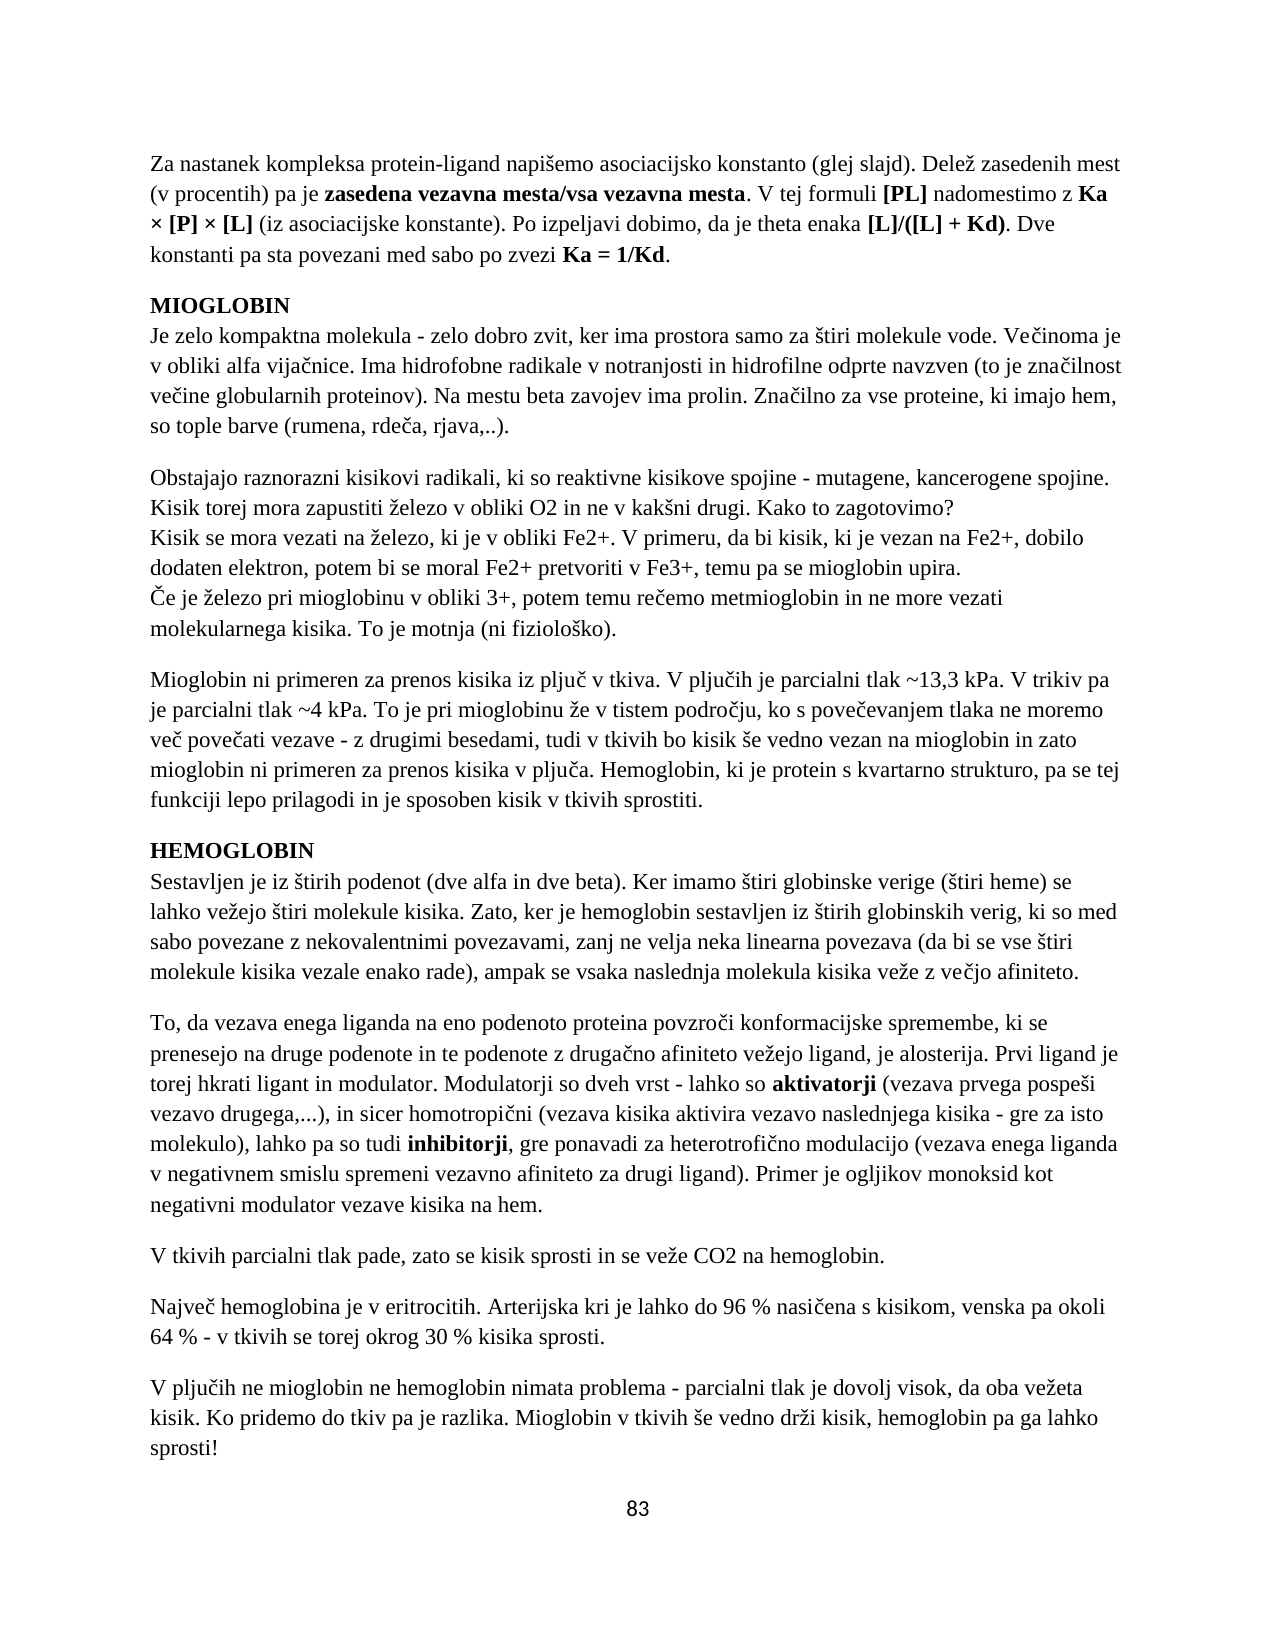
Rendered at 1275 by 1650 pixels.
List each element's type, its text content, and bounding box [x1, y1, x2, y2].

text Največ hemoglobina je v eritrocitih. Arterijska kri je lahko do 96 % nasičena s kisikom, venska pa okoli 64 % - v tkivih se torej okrog 30 % kisika sprosti. [150, 1293, 1125, 1349]
text Mioglobin ni primeren za prenos kisika iz pljuč v tkiva. V pljučih je parcialni tlak ~13,3 kPa. V trikiv pa je parcialni tlak ~4 kPa. To je pri mioglobinu že v tistem področju, ko s povečevanjem tlaka ne moremo več povečati vezave - z drugimi besedami, tudi v tkivih bo kisik še vedno vezan na mioglobin in zato mioglobin ni primeren za prenos kisika v pljuča. Hemoglobin, ki je protein s kvartarno strukturo, pa se tej funkciji lepo prilagodi in je sposoben kisik v tkivih sprostiti. [150, 666, 1125, 813]
text V pljučih ne mioglobin ne hemoglobin nimata problema - parcialni tlak je dovolj visok, da oba vežeta kisik. Ko pridemo do tkiv pa je razlika. Mioglobin v tkivih še vedno drži kisik, hemoglobin pa ga lahko sprosti! [150, 1374, 1125, 1461]
text Obstajajo raznorazni kisikovi radikali, ki so reaktivne kisikove spojine - mutagene, kancerogene spojine. Kisik torej mora zapustiti železo v obliki O2 in ne v kakšni drugi. Kako to zagotovimo? Kisik se mora vezati na železo, ki je v obliki Fe2+. V primeru, da bi kisik, ki je vezan na Fe2+, dobilo dodaten elektron, potem bi se moral Fe2+ pretvoriti v Fe3+, temu pa se mioglobin upira. Če je železo pri mioglobinu v obliki 3+, potem temu rečemo metmioglobin in ne more vezati molekularnega kisika. To je motnja (ni fiziološko). [150, 463, 1125, 641]
text MIOGLOBIN Je zelo kompaktna molekula - zelo dobro zvit, ker ima prostora samo za štiri molekule vode. Večinoma je v obliki alfa vijačnice. Ima hidrofobne radikale v notranjosti in hidrofilne odprte navzven (to je značilnost večine globularnih proteinov). Na mestu beta zavojev ima prolin. Značilno za vse proteine, ki imajo hem, so tople barve (rumena, rdeča, rjava,..). [150, 292, 1125, 439]
text V tkivih parcialni tlak pade, zato se kisik sprosti in se veže CO2 na hemoglobin. [150, 1242, 1125, 1268]
text HEMOGLOBIN Sestavljen je iz štirih podenot (dve alfa in dve beta). Ker imamo štiri globinske verige (štiri heme) se lahko vežejo štiri molekule kisika. Zato, ker je hemoglobin sestavljen iz štirih globinskih verig, ki so med sabo povezane z nekovalentnimi povezavami, zanj ne velja neka linearna povezava (da bi se vse štiri molekule kisika vezale enako rade), ampak se vsaka naslednja molekula kisika veže z večjo afiniteto. [150, 837, 1125, 985]
text To, da vezava enega liganda na eno podenoto proteina povzroči konformacijske spremembe, ki se prenesejo na druge podenote in te podenote z drugačno afiniteto vežejo ligand, je alosterija. Prvi ligand je torej hkrati ligant in modulator. Modulatorji so dveh vrst - lahko so aktivatorji (vezava prvega pospeši vezavo drugega,...), in sicer homotropični (vezava kisika aktivira vezavo naslednjega kisika - gre za isto molekulo), lahko pa so tudi inhibitorji, gre ponavadi za heterotrofično modulacijo (vezava enega liganda v negativnem smislu spremeni vezavno afiniteto za drugi ligand). Primer je ogljikov monoksid kot negativni modulator vezave kisika na hem. [150, 1009, 1125, 1217]
text Za nastanek kompleksa protein-ligand napišemo asociacijsko konstanto (glej slajd). Delež zasedenih mest (v procentih) pa je zasedena vezavna mesta/vsa vezavna mesta. V tej formuli [PL] nadomestimo z Ka × [P] × [L] (iz asociacijske konstante). Po izpeljavi dobimo, da je theta enaka [L]/([L] + Kd). Dve konstanti pa sta povezani med sabo po zvezi Ka = 1/Kd. [150, 150, 1125, 267]
